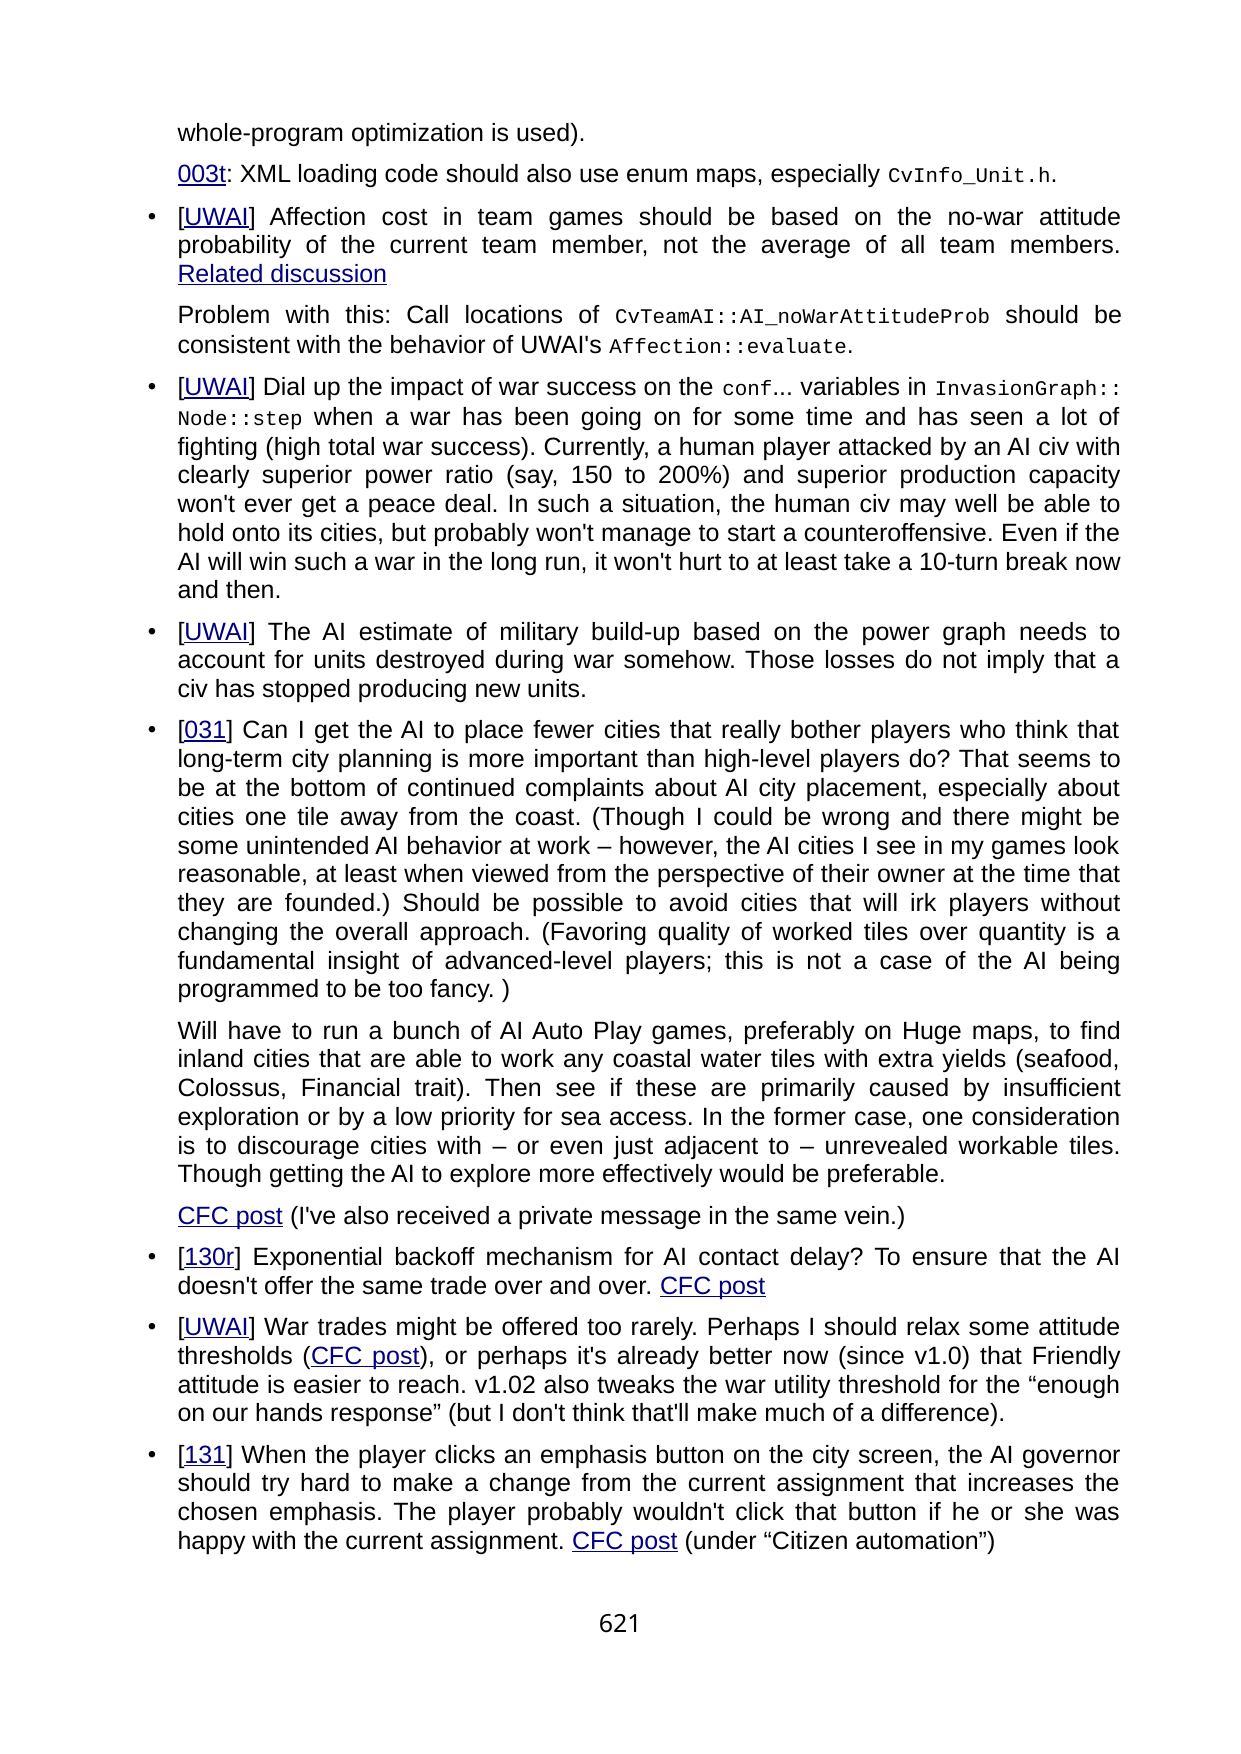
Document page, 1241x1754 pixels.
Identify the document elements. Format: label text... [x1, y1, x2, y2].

list 003t: XML loading code should also use enum maps, especially CvInfo_Unit.h. [148, 159, 1122, 189]
list Will have to run a bunch of AI Auto Play games, preferably on Huge maps, to find inland cities that are able to work any coastal water tiles with extra yields (seafood, Colossus, Financial trait). Then see if these are primarily caused by insufficient exploration or by a low priority for sea access. In the former case, one consideration is to discourage cities with – or even just adjacent to – unrevealed workable tiles. Though getting the AI to explore more effectively would be preferable. [148, 1016, 1122, 1188]
list whole-program optimization is used). [148, 118, 1122, 147]
list [131] When the player clicks an emphasis button on the city screen, the AI governor should try hard to make a change from the current assignment that increases the chosen emphasis. The player probably wouldn't click that button if he or she was happy with the current assignment. CFC post (under “Citizen automation”) [148, 1439, 1122, 1555]
list [UWAI] Dial up the impact of war success on the conf... variables in InvasionGraph:: Node::step when a war has been going on for some time and has seen a lot of fighting (high total war success). Currently, a human player attacked by an AI civ with clearly superior power ratio (say, 150 to 200%) and superior production capacity won't ever get a peace deal. In such a situation, the human civ may well be able to hold onto its cities, but probably won't manage to start a counteroffensive. Even if the AI will win such a war in the long run, it won't hurt to at least take a 10-turn break now and then. [148, 372, 1122, 604]
list [130r] Exponential backoff mechanism for AI contact delay? To ensure that the AI doesn't offer the same trade over and over. CFC post [148, 1242, 1122, 1299]
list CFC post (I've also received a private message in the same vein.) [148, 1201, 1122, 1229]
list [UWAI] The AI estimate of military build-up based on the power graph needs to account for units destroyed during war somehow. Those losses do not imply that a civ has stopped producing new units. [148, 617, 1122, 703]
list [UWAI] Affection cost in team games should be based on the no-war attitude probability of the current team member, not the average of all team members. Related discussion [148, 202, 1122, 288]
list [UWAI] War trades might be offered too rarely. Perhaps I should relax some attitude thresholds (CFC post), or perhaps it's already better now (since v1.0) that Friendly attitude is easier to reach. v1.02 also tweaks the war utility threshold for the “enough on our hands response” (but I don't think that'll make much of a difference). [148, 1312, 1122, 1427]
list [031] Can I get the AI to place fewer cities that really bother players who think that long-term city planning is more important than high-level players do? That seems to be at the bottom of continued complaints about AI city placement, especially about cities one tile away from the coast. (Though I could be wrong and there might be some unintended AI behavior at work – however, the AI cities I see in my games look reasonable, at least when viewed from the perspective of their owner at the time that they are founded.) Should be possible to avoid cities that will irk players without changing the overall approach. (Favoring quality of worked tiles over quantity is a fundamental insight of advanced-level players; this is not a case of the AI being programmed to be too fancy. ) [148, 716, 1122, 1003]
list Problem with this: Call locations of CvTeamAI::AI_noWarAttitudeProb should be consistent with the behavior of UWAI's Affection::evaluate. [148, 300, 1122, 360]
